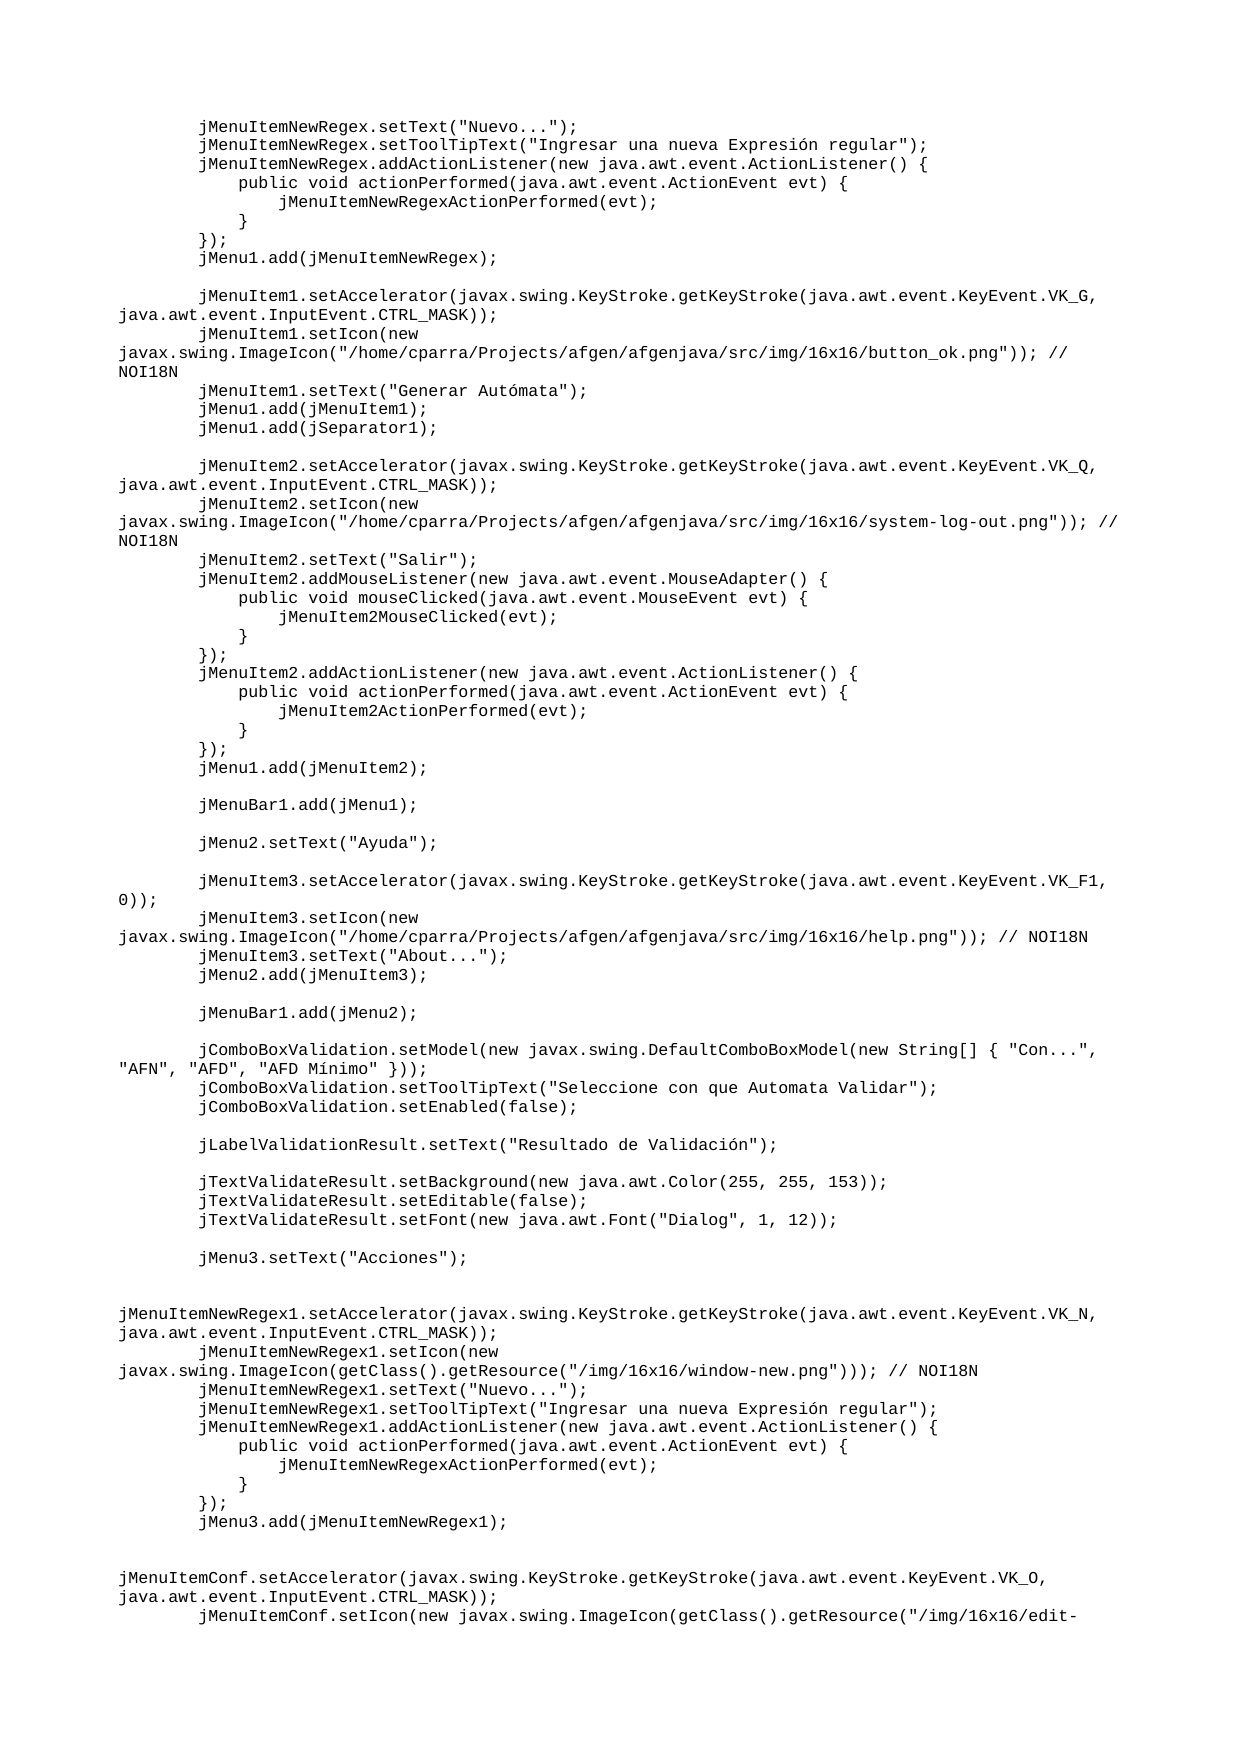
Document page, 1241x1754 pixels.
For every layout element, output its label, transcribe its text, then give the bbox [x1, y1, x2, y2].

text jMenuItemNewRegex.setText("Nuevo..."); jMenuItemNewRegex.setToolTipText("Ingresar una nueva Expresión regular"); jMenuItemNewRegex.addActionListener(new java.awt.event.ActionListener() { public void actionPerformed(java.awt.event.ActionEvent evt) { jMenuItemNewRegexActionPerformed(evt); } }); jMenu1.add(jMenuItemNewRegex); jMenuItem1.setAccelerator(javax.swing.KeyStroke.getKeyStroke(java.awt.event.KeyEvent.VK_G, java.awt.event.InputEvent.CTRL_MASK)); jMenuItem1.setIcon(new javax.swing.ImageIcon("/home/cparra/Projects/afgen/afgenjava/src/img/16x16/button_ok.png")); // NOI18N jMenuItem1.setText("Generar Autómata"); jMenu1.add(jMenuItem1); jMenu1.add(jSeparator1); jMenuItem2.setAccelerator(javax.swing.KeyStroke.getKeyStroke(java.awt.event.KeyEvent.VK_Q, java.awt.event.InputEvent.CTRL_MASK)); jMenuItem2.setIcon(new javax.swing.ImageIcon("/home/cparra/Projects/afgen/afgenjava/src/img/16x16/system-log-out.png")); // NOI18N jMenuItem2.setText("Salir"); jMenuItem2.addMouseListener(new java.awt.event.MouseAdapter() { public void mouseClicked(java.awt.event.MouseEvent evt) { jMenuItem2MouseClicked(evt); } }); jMenuItem2.addActionListener(new java.awt.event.ActionListener() { public void actionPerformed(java.awt.event.ActionEvent evt) { jMenuItem2ActionPerformed(evt); } }); jMenu1.add(jMenuItem2); jMenuBar1.add(jMenu1); jMenu2.setText("Ayuda"); jMenuItem3.setAccelerator(javax.swing.KeyStroke.getKeyStroke(java.awt.event.KeyEvent.VK_F1, 0)); jMenuItem3.setIcon(new javax.swing.ImageIcon("/home/cparra/Projects/afgen/afgenjava/src/img/16x16/help.png")); // NOI18N jMenuItem3.setText("About..."); jMenu2.add(jMenuItem3); jMenuBar1.add(jMenu2); jComboBoxValidation.setModel(new javax.swing.DefaultComboBoxModel(new String[] { "Con...", "AFN", "AFD", "AFD Mínimo" })); jComboBoxValidation.setToolTipText("Seleccione con que Automata Validar"); jComboBoxValidation.setEnabled(false); jLabelValidationResult.setText("Resultado de Validación"); jTextValidateResult.setBackground(new java.awt.Color(255, 255, 153)); jTextValidateResult.setEditable(false); jTextValidateResult.setFont(new java.awt.Font("Dialog", 1, 12)); jMenu3.setText("Acciones"); jMenuItemNewRegex1.setAccelerator(javax.swing.KeyStroke.getKeyStroke(java.awt.event.KeyEvent.VK_N, java.awt.event.InputEvent.CTRL_MASK)); jMenuItemNewRegex1.setIcon(new javax.swing.ImageIcon(getClass().getResource("/img/16x16/window-new.png"))); // NOI18N jMenuItemNewRegex1.setText("Nuevo..."); jMenuItemNewRegex1.setToolTipText("Ingresar una nueva Expresión regular"); jMenuItemNewRegex1.addActionListener(new java.awt.event.ActionListener() { public void actionPerformed(java.awt.event.ActionEvent evt) { jMenuItemNewRegexActionPerformed(evt); } }); jMenu3.add(jMenuItemNewRegex1); jMenuItemConf.setAccelerator(javax.swing.KeyStroke.getKeyStroke(java.awt.event.KeyEvent.VK_O, java.awt.event.InputEvent.CTRL_MASK)); jMenuItemConf.setIcon(new javax.swing.ImageIcon(getClass().getResource("/img/16x16/edit- [118, 118, 1122, 1626]
